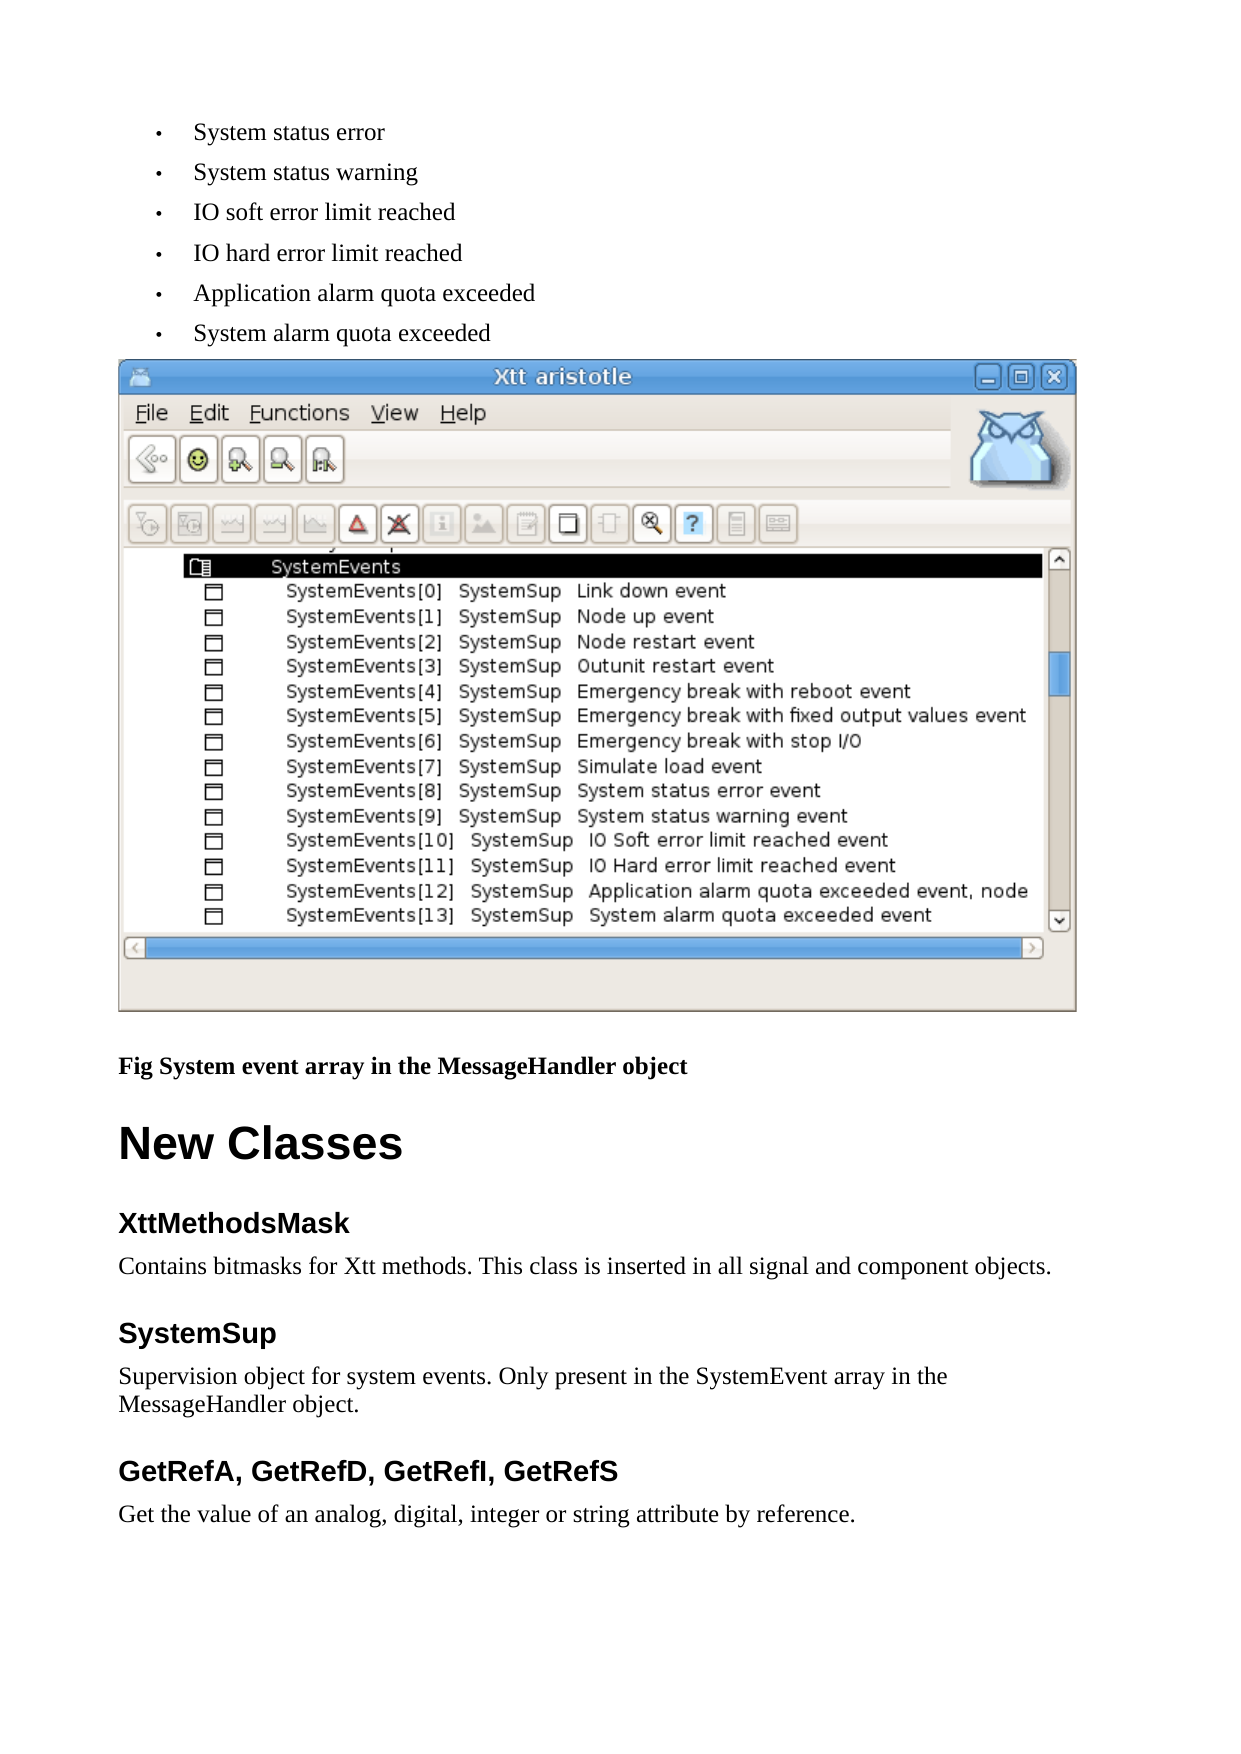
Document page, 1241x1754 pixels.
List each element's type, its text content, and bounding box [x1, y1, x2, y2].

subtitle New Classes [118, 1117, 1122, 1169]
picture [118, 359, 1077, 1012]
text Contains bitmasks for Xtt methods. This class is inserted in all signal and component objects. [118, 1252, 1122, 1280]
list IO soft error limit reached [156, 198, 1122, 226]
text Fig System event array in the MessageHandler object [118, 1052, 1122, 1080]
text Get the value of an analog, digital, integer or string attribute by reference. [118, 1500, 1122, 1528]
list System status error [156, 118, 1122, 146]
list System status warning [156, 158, 1122, 186]
list Application alarm quota exceeded [156, 279, 1122, 307]
list IO hard error limit reached [156, 239, 1122, 266]
subtitle XttMethodsMask [118, 1207, 1122, 1239]
text Supervision object for system events. Only present in the SystemEvent array in the MessageHandler object. [118, 1362, 1122, 1418]
subtitle SystemSup [118, 1317, 1122, 1350]
list System alarm quota exceeded [156, 319, 1122, 347]
subtitle GetRefA, GetRefD, GetRefI, GetRefS [118, 1455, 1122, 1488]
